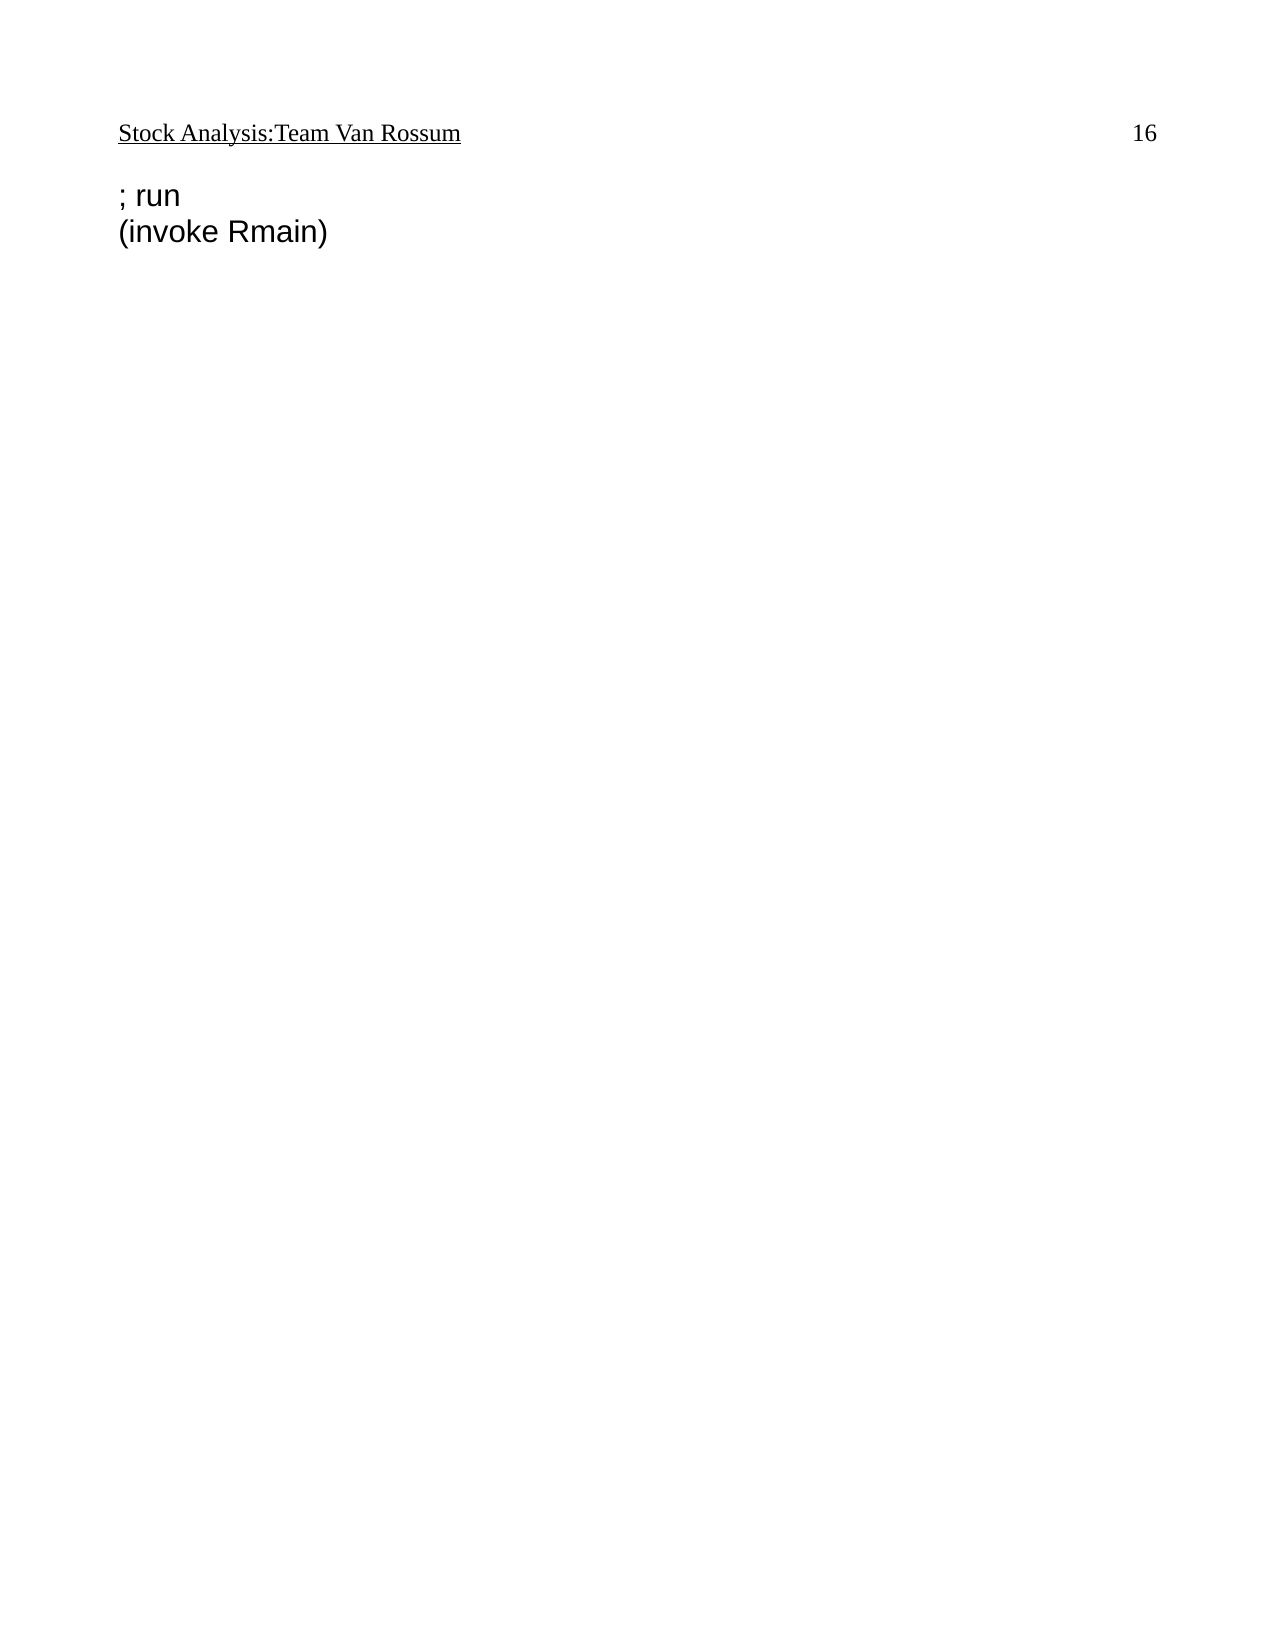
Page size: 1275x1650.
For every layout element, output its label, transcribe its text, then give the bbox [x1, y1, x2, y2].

text ; run [118, 177, 1157, 213]
text (invoke Rmain) [118, 213, 1157, 249]
